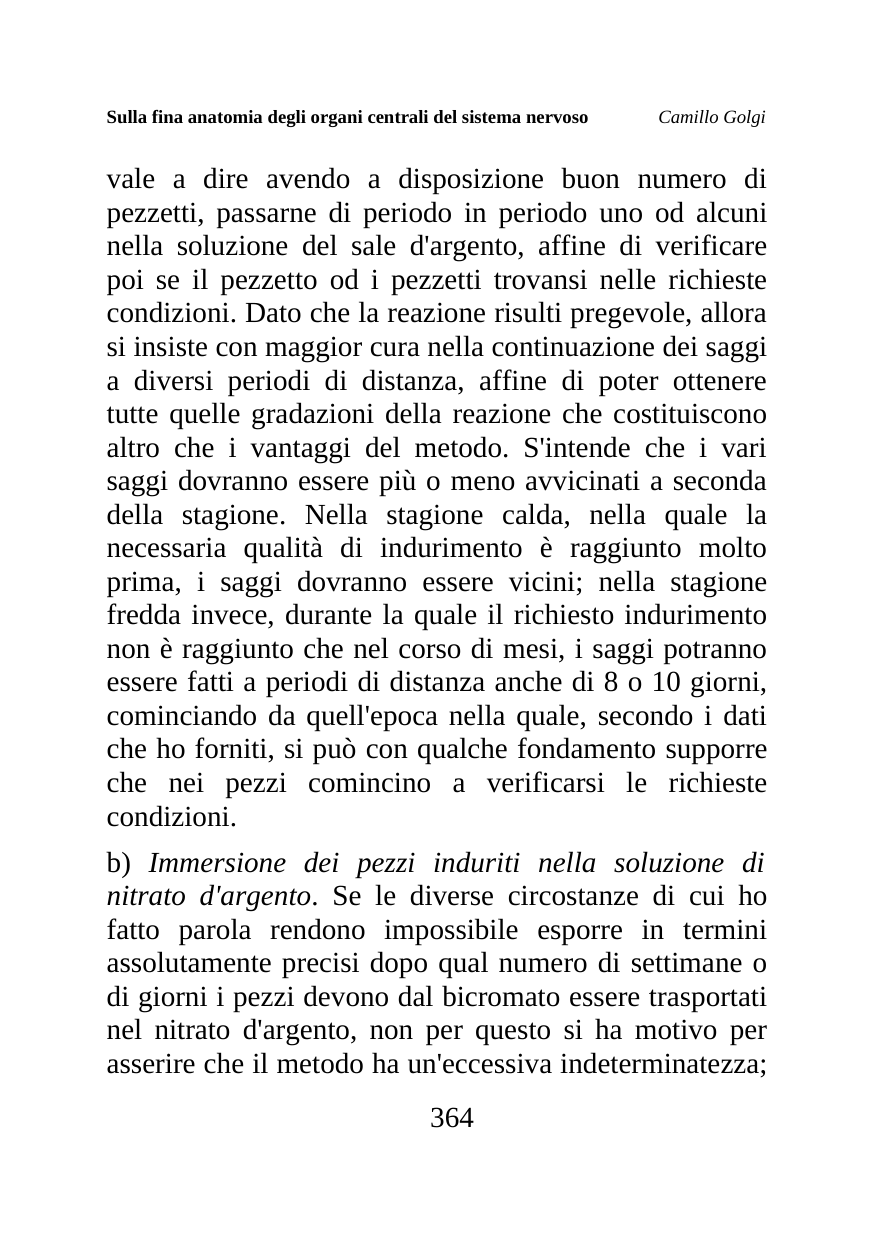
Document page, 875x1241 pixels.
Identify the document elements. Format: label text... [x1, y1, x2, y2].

text vale a dire avendo a disposizione buon numero di pezzetti, passarne di periodo in periodo uno od alcuni nella soluzione del sale d'argento, affine di verificare poi se il pezzetto od i pezzetti trovansi nelle richieste condizioni. Dato che la reazione risulti pregevole, allora si insiste con maggior cura nella continuazione dei saggi a diversi periodi di distanza, affine di poter ottenere tutte quelle gradazioni della reazione che costituiscono altro che i vantaggi del metodo. S'intende che i vari saggi dovranno essere più o meno avvicinati a seconda della stagione. Nella stagione calda, nella quale la necessaria qualità di indurimento è raggiunto molto prima, i saggi dovranno essere vicini; nella stagione fredda invece, durante la quale il richiesto indurimento non è raggiunto che nel corso di mesi, i saggi potranno essere fatti a periodi di distanza anche di 8 o 10 giorni, cominciando da quell'epoca nella quale, secondo i dati che ho forniti, si può con qualche fondamento supporre che nei pezzi comincino a verificarsi le richieste condizioni. [106, 161, 768, 832]
text b) Immersione dei pezzi induriti nella soluzione di nitrato d'argento. Se le diverse circostanze di cui ho fatto parola rendono impossibile esporre in termini assolutamente precisi dopo qual numero di settimane o di giorni i pezzi devono dal bicromato essere trasportati nel nitrato d'argento, non per questo si ha motivo per asserire che il metodo ha un'eccessiva indeterminatezza; [106, 845, 768, 1079]
